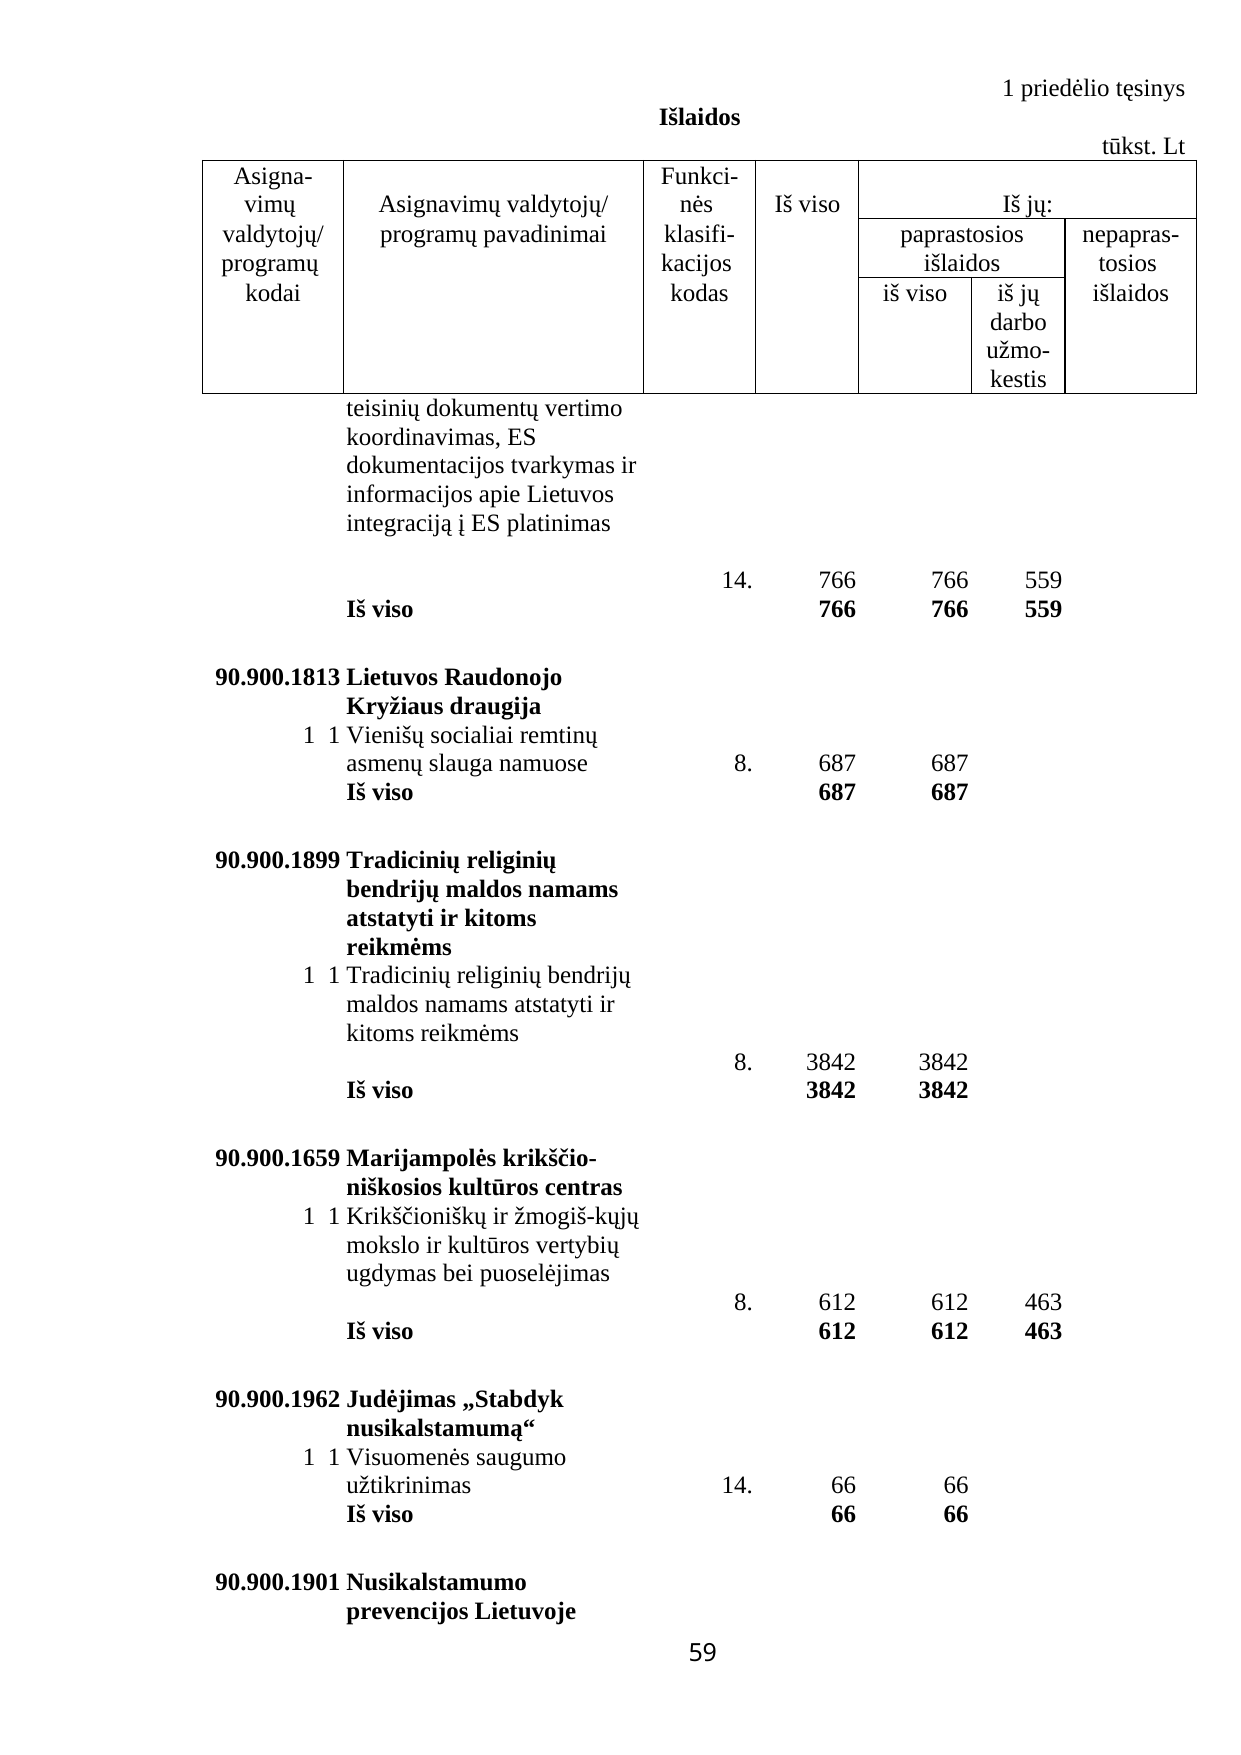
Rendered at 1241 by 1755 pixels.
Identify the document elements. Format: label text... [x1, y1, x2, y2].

table_cell Funkci-nės [644, 161, 755, 218]
table_cell Asigna-vimų [203, 161, 343, 218]
table_cell 8. [643, 720, 756, 777]
table_cell Tradicinių religinių bendrijų maldos namams atstatyti ir kitoms reikmėms [343, 960, 643, 1075]
table_cell [971, 845, 1065, 960]
table_cell 8. [643, 1201, 756, 1316]
table_cell [756, 218, 858, 277]
table_cell 1 1 [203, 960, 343, 1075]
table_cell [756, 1533, 859, 1567]
table_cell 90.900.1899 [203, 845, 343, 960]
table_cell [343, 628, 643, 662]
table_cell [203, 628, 343, 662]
table_cell Iš viso [343, 1316, 643, 1350]
table_cell [756, 662, 859, 720]
table_cell klasifi-kacijos [644, 218, 755, 277]
table_cell 8. [643, 960, 756, 1075]
table_cell [643, 628, 756, 662]
table_cell [859, 1110, 971, 1143]
table_cell [203, 394, 343, 594]
table_cell [343, 811, 643, 845]
table_cell [203, 594, 343, 628]
table_cell 66 [859, 1442, 971, 1499]
table_cell [756, 1144, 859, 1201]
table_cell [643, 1075, 756, 1109]
table_cell [643, 1110, 756, 1143]
table_cell [756, 845, 859, 960]
table_cell [971, 1110, 1065, 1143]
table_cell 766 [859, 394, 971, 594]
table_cell [971, 1499, 1065, 1533]
table_cell [1065, 1442, 1196, 1499]
table_cell Lietuvos Raudonojo Kryžiaus draugija [343, 662, 643, 720]
table_cell iš viso [859, 278, 971, 393]
table_cell 766 [756, 594, 859, 628]
table_cell 687 [756, 777, 859, 811]
table_cell [203, 777, 343, 811]
table_cell Krikščioniškų ir žmogiš-kųjų mokslo ir kultūros vertybių ugdymas bei puoselėjimas [343, 1201, 643, 1316]
table_cell [756, 1567, 859, 1625]
table_cell [343, 1533, 643, 1567]
table_cell [643, 1316, 756, 1350]
table_cell 612 [859, 1201, 971, 1316]
table_cell 766 [756, 394, 859, 594]
table_cell 1 1 [203, 1201, 343, 1316]
table_cell [643, 1533, 756, 1567]
table_cell [859, 845, 971, 960]
table_cell [203, 811, 343, 845]
table_cell 66 [756, 1499, 859, 1533]
table_cell 687 [859, 777, 971, 811]
table_cell kodai [203, 277, 343, 393]
table_cell Asignavimų valdytojų/ [344, 161, 643, 218]
table_cell 3842 [859, 1075, 971, 1109]
table_cell [643, 662, 756, 720]
table_cell [643, 811, 756, 845]
table_cell [859, 1144, 971, 1201]
table_cell [643, 594, 756, 628]
table_cell 1 1 [203, 720, 343, 777]
table_cell [1065, 960, 1196, 1075]
table_cell [859, 1384, 971, 1442]
table_cell Iš viso [756, 161, 858, 218]
table_cell [203, 1075, 343, 1109]
table_cell [643, 845, 756, 960]
table_cell 66 [859, 1499, 971, 1533]
table_cell [643, 1350, 756, 1384]
table_cell Iš viso [343, 777, 643, 811]
table_header 1 priedėlio tęsinys [203, 74, 1196, 102]
table_cell valdytojų/ programų [203, 218, 343, 277]
table_cell išlaidos [1066, 277, 1196, 393]
table_cell 1 1 [203, 1442, 343, 1499]
table_cell 612 [859, 1316, 971, 1350]
table_cell [343, 1110, 643, 1143]
table_cell iš jų darbo užmo-kestis [972, 278, 1064, 393]
table_cell [643, 1567, 756, 1625]
table_cell Vienišų socialiai remtinų asmenų slauga namuose [343, 720, 643, 777]
table_cell [203, 1110, 343, 1143]
table_cell [1065, 777, 1196, 811]
table_cell [344, 277, 643, 393]
table_cell [971, 1144, 1065, 1201]
table_cell [859, 1567, 971, 1625]
table_cell [1065, 1350, 1196, 1384]
table_cell [1065, 1144, 1196, 1201]
table_cell 687 [859, 720, 971, 777]
table_cell Iš viso [343, 1075, 643, 1109]
table_cell 66 [756, 1442, 859, 1499]
table_cell kodas [644, 277, 755, 393]
table_cell [1065, 845, 1196, 960]
table_cell Tradicinių religinių bendrijų maldos namams atstatyti ir kitoms reikmėms [343, 845, 643, 960]
table_cell paprastosios išlaidos [859, 219, 1064, 277]
table_cell Iš viso [343, 594, 643, 628]
table_cell [1065, 662, 1196, 720]
table_cell [1065, 1075, 1196, 1109]
table_cell 14. [643, 1442, 756, 1499]
table_cell [971, 777, 1065, 811]
table_cell 90.900.1659 [203, 1144, 343, 1201]
table_cell 14. [643, 394, 756, 594]
table_cell 3842 [756, 1075, 859, 1109]
table_cell Iš jų: [859, 161, 1196, 218]
table_cell [859, 628, 971, 662]
table_cell Nusikalstamumo prevencijos Lietuvoje [343, 1567, 643, 1625]
table_cell 463 [971, 1201, 1065, 1316]
table_cell [1065, 594, 1196, 628]
table_cell tūkst. Lt [203, 131, 1196, 160]
table_cell 463 [971, 1316, 1065, 1350]
table_cell [1065, 1533, 1196, 1567]
table_cell 559 [971, 394, 1065, 594]
table_cell [756, 277, 858, 393]
table_cell [1065, 628, 1196, 662]
table_cell [1065, 811, 1196, 845]
table_cell [971, 1533, 1065, 1567]
table_cell [756, 811, 859, 845]
table_cell 90.900.1901 [203, 1567, 343, 1625]
table_cell 687 [756, 720, 859, 777]
table_cell 90.900.1813 [203, 662, 343, 720]
table_cell [859, 1350, 971, 1384]
table_cell 3842 [756, 960, 859, 1075]
table_cell 612 [756, 1201, 859, 1316]
table_cell [756, 628, 859, 662]
table_cell nepapras-tosios [1066, 219, 1196, 277]
table_cell [643, 777, 756, 811]
table_cell [859, 811, 971, 845]
table_cell [971, 720, 1065, 777]
table_cell 3842 [859, 960, 971, 1075]
table_cell [203, 1316, 343, 1350]
table_cell Judėjimas „Stabdyk nusikalstamumą“ [343, 1384, 643, 1442]
table_cell [756, 1110, 859, 1143]
table_cell [1065, 1567, 1196, 1625]
table_cell [859, 662, 971, 720]
table_cell [643, 1499, 756, 1533]
table_cell [1065, 720, 1196, 777]
table_cell [971, 1442, 1065, 1499]
table_cell [1065, 1110, 1196, 1143]
table_cell 90.900.1962 [203, 1384, 343, 1442]
table_cell [203, 1499, 343, 1533]
table_cell 559 [971, 594, 1065, 628]
table_cell [971, 628, 1065, 662]
table_cell [859, 1533, 971, 1567]
table_cell [971, 1384, 1065, 1442]
table_cell 612 [756, 1316, 859, 1350]
table_cell [1065, 394, 1196, 594]
table_cell Iš viso [343, 1499, 643, 1533]
table_cell [756, 1384, 859, 1442]
table_cell [1065, 1384, 1196, 1442]
table_cell [971, 662, 1065, 720]
table_cell programų pavadinimai [344, 218, 643, 277]
table_cell [643, 1144, 756, 1201]
table_cell [971, 960, 1065, 1075]
table_cell teisinių dokumentų vertimo koordinavimas, ES dokumentacijos tvarkymas ir informacijos apie Lietuvos integraciją į ES platinimas [343, 394, 643, 594]
table_cell [203, 1533, 343, 1567]
table_cell [1065, 1316, 1196, 1350]
table_cell [971, 1350, 1065, 1384]
table_cell 766 [859, 594, 971, 628]
table_cell Visuomenės saugumo užtikrinimas [343, 1442, 643, 1499]
table_cell [1065, 1499, 1196, 1533]
table_cell [203, 1350, 343, 1384]
table_cell Marijampolės krikščio-niškosios kultūros centras [343, 1144, 643, 1201]
table_cell [971, 811, 1065, 845]
table_cell [643, 1384, 756, 1442]
table_cell [971, 1075, 1065, 1109]
table_cell [756, 1350, 859, 1384]
table_cell [971, 1567, 1065, 1625]
table_cell [343, 1350, 643, 1384]
table_cell [1065, 1201, 1196, 1316]
table_cell Išlaidos [203, 102, 1196, 131]
